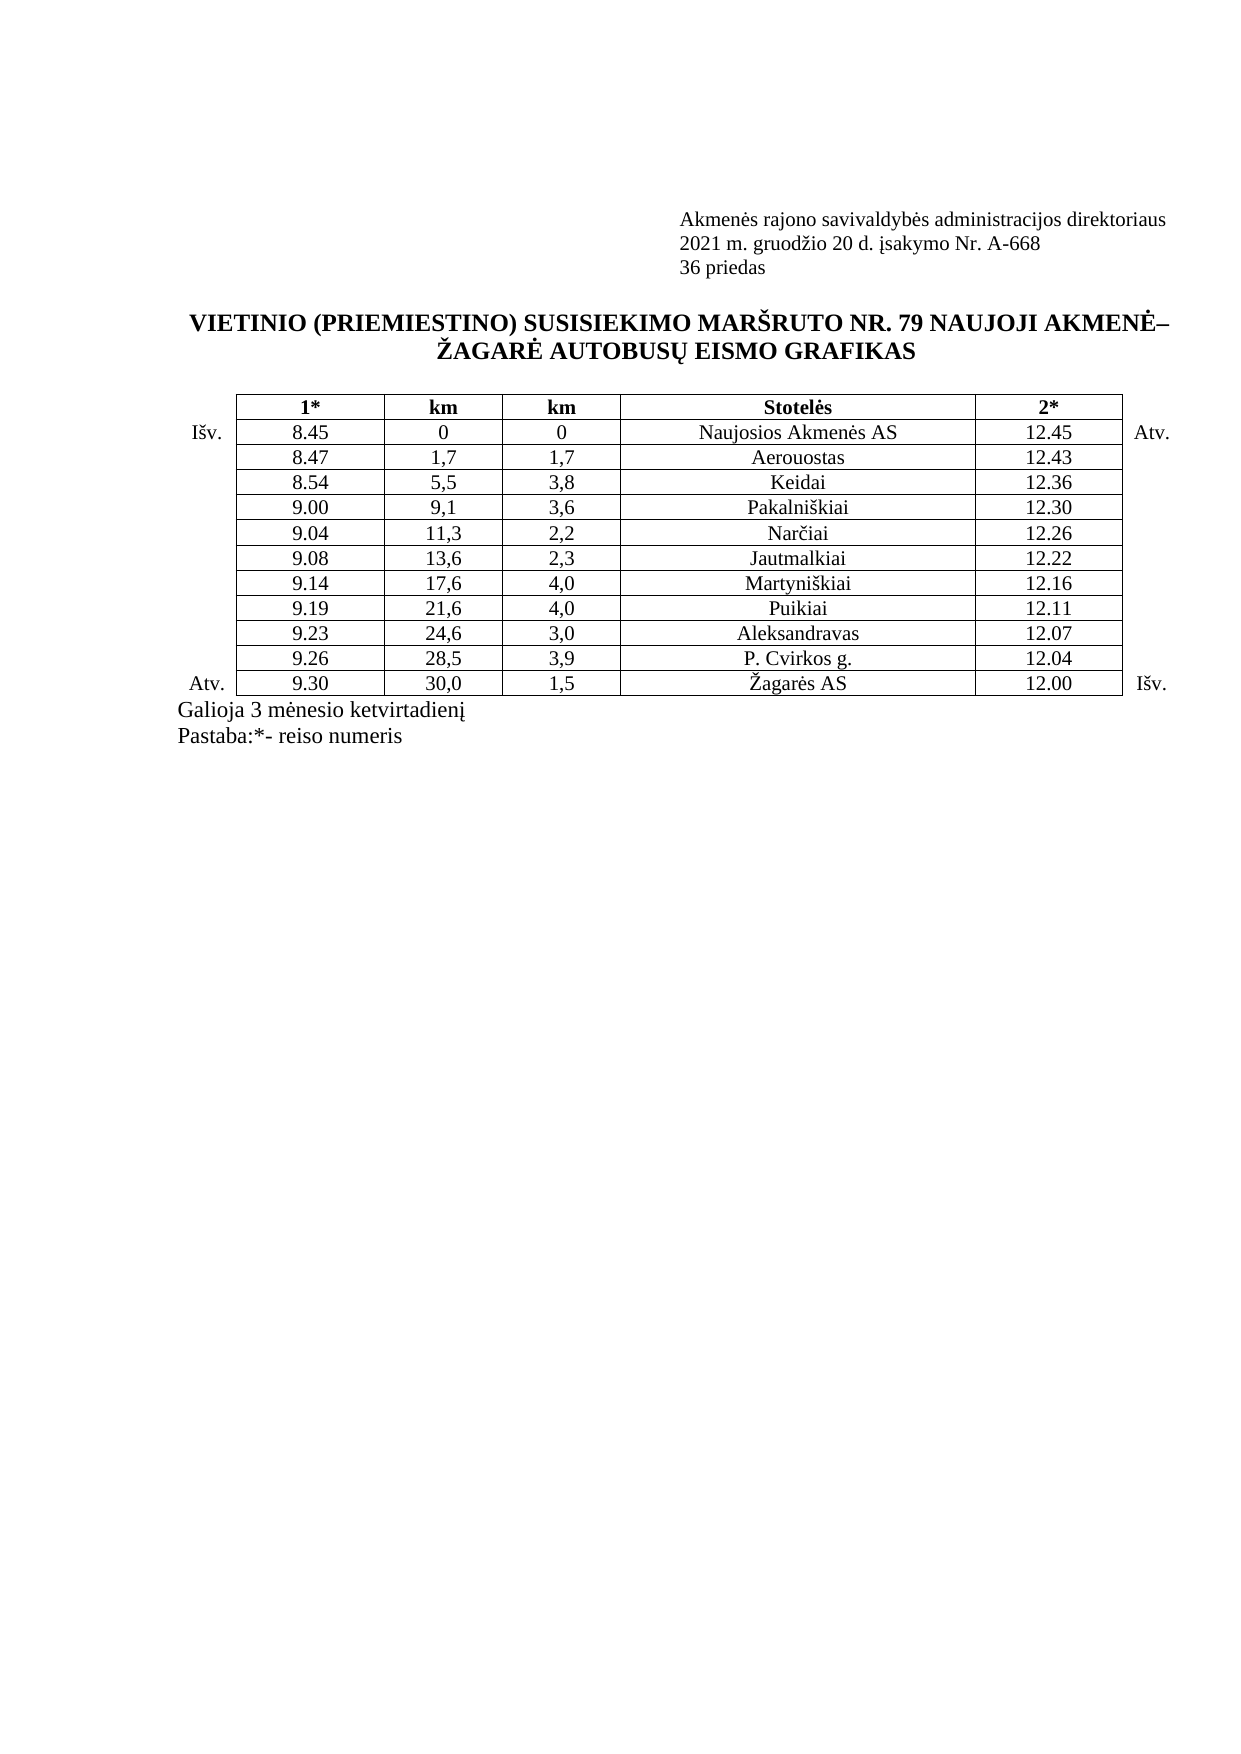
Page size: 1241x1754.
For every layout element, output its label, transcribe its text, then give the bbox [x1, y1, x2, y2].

table_cell 9.04 [237, 520, 384, 544]
table_cell 3,0 [503, 621, 620, 645]
table_cell Išv. [1123, 670, 1181, 695]
table_cell 12.30 [976, 495, 1122, 519]
table_cell 28,5 [385, 646, 502, 670]
table_cell 4,0 [503, 596, 620, 620]
table_cell 12.22 [976, 546, 1122, 569]
table_cell 12.16 [976, 571, 1122, 595]
table_cell 2,2 [503, 520, 620, 544]
text Pastaba:*- reiso numeris [177, 722, 1181, 749]
table_cell Aleksandravas [621, 621, 975, 645]
table_cell Martyniškiai [621, 571, 975, 595]
table_cell P. Cvirkos g. [621, 646, 975, 670]
table_cell [177, 494, 236, 519]
table_header km [385, 395, 502, 419]
table_cell 12.26 [976, 520, 1122, 544]
table_cell 5,5 [385, 470, 502, 494]
table_header 2* [976, 395, 1122, 419]
table_cell 11,3 [385, 520, 502, 544]
table_cell Pakalniškiai [621, 495, 975, 519]
table_cell [177, 595, 236, 620]
table_cell [1123, 519, 1181, 544]
text 36 priedas [679, 255, 1181, 279]
table_cell [177, 645, 236, 670]
table_cell 9,1 [385, 495, 502, 519]
table_cell [1123, 444, 1181, 469]
table_cell [1123, 570, 1181, 595]
table_cell 9.08 [237, 546, 384, 569]
text Akmenės rajono savivaldybės administracijos direktoriaus [679, 207, 1181, 231]
table_cell [177, 519, 236, 544]
table_cell 30,0 [385, 671, 502, 695]
table_cell [177, 545, 236, 569]
table_cell 9.14 [237, 571, 384, 595]
table_cell [177, 469, 236, 494]
table_cell 0 [503, 420, 620, 444]
table_header 1* [237, 395, 384, 419]
table_cell 24,6 [385, 621, 502, 645]
table_cell 8.47 [237, 445, 384, 469]
table_cell Aerouostas [621, 445, 975, 469]
table_cell 12.07 [976, 621, 1122, 645]
table_cell 1,7 [503, 445, 620, 469]
table_cell [1123, 545, 1181, 569]
table_cell 9.00 [237, 495, 384, 519]
table_cell Jautmalkiai [621, 546, 975, 569]
table_cell 2,3 [503, 546, 620, 569]
table_cell [1123, 595, 1181, 620]
table_cell 3,6 [503, 495, 620, 519]
table_cell Puikiai [621, 596, 975, 620]
table_cell 21,6 [385, 596, 502, 620]
table_cell 9.30 [237, 671, 384, 695]
table_cell Žagarės AS [621, 671, 975, 695]
table_cell Išv. [177, 419, 236, 444]
table_cell 1,5 [503, 671, 620, 695]
text VIETINIO (PRIEMIESTINO) SUSISIEKIMO MARŠRUTO NR. 79 NAUJOJI AKMENĖ–ŽAGARĖ AUTOBUSŲ EISMO GRAFIKAS [177, 308, 1181, 365]
table_cell Atv. [177, 670, 236, 695]
table_cell 17,6 [385, 571, 502, 595]
text Galioja 3 mėnesio ketvirtadienį [177, 696, 1181, 722]
table_cell 12.11 [976, 596, 1122, 620]
table_cell 8.54 [237, 470, 384, 494]
table_cell 9.19 [237, 596, 384, 620]
table_cell 4,0 [503, 571, 620, 595]
table_cell 12.45 [976, 420, 1122, 444]
table_cell Keidai [621, 470, 975, 494]
table_cell 12.00 [976, 671, 1122, 695]
table_cell [1123, 620, 1181, 645]
table_cell 12.43 [976, 445, 1122, 469]
table_header [177, 394, 236, 419]
table_cell [177, 444, 236, 469]
table_cell 3,8 [503, 470, 620, 494]
table_cell [1123, 645, 1181, 670]
table_cell [177, 570, 236, 595]
text 2021 m. gruodžio 20 d. įsakymo Nr. A-668 [679, 231, 1181, 255]
table_header km [503, 395, 620, 419]
table_cell [1123, 469, 1181, 494]
table_header [1123, 394, 1181, 419]
table_cell Atv. [1123, 419, 1181, 444]
table_cell [1123, 494, 1181, 519]
table_cell 13,6 [385, 546, 502, 569]
table_cell 12.36 [976, 470, 1122, 494]
table_cell 3,9 [503, 646, 620, 670]
table_cell 12.04 [976, 646, 1122, 670]
table_cell 8.45 [237, 420, 384, 444]
table_cell 9.26 [237, 646, 384, 670]
table_cell 0 [385, 420, 502, 444]
table_header Stotelės [621, 395, 975, 419]
table_cell Naujosios Akmenės AS [621, 420, 975, 444]
table_cell 9.23 [237, 621, 384, 645]
table_cell 1,7 [385, 445, 502, 469]
table_cell Narčiai [621, 520, 975, 544]
table_cell [177, 620, 236, 645]
